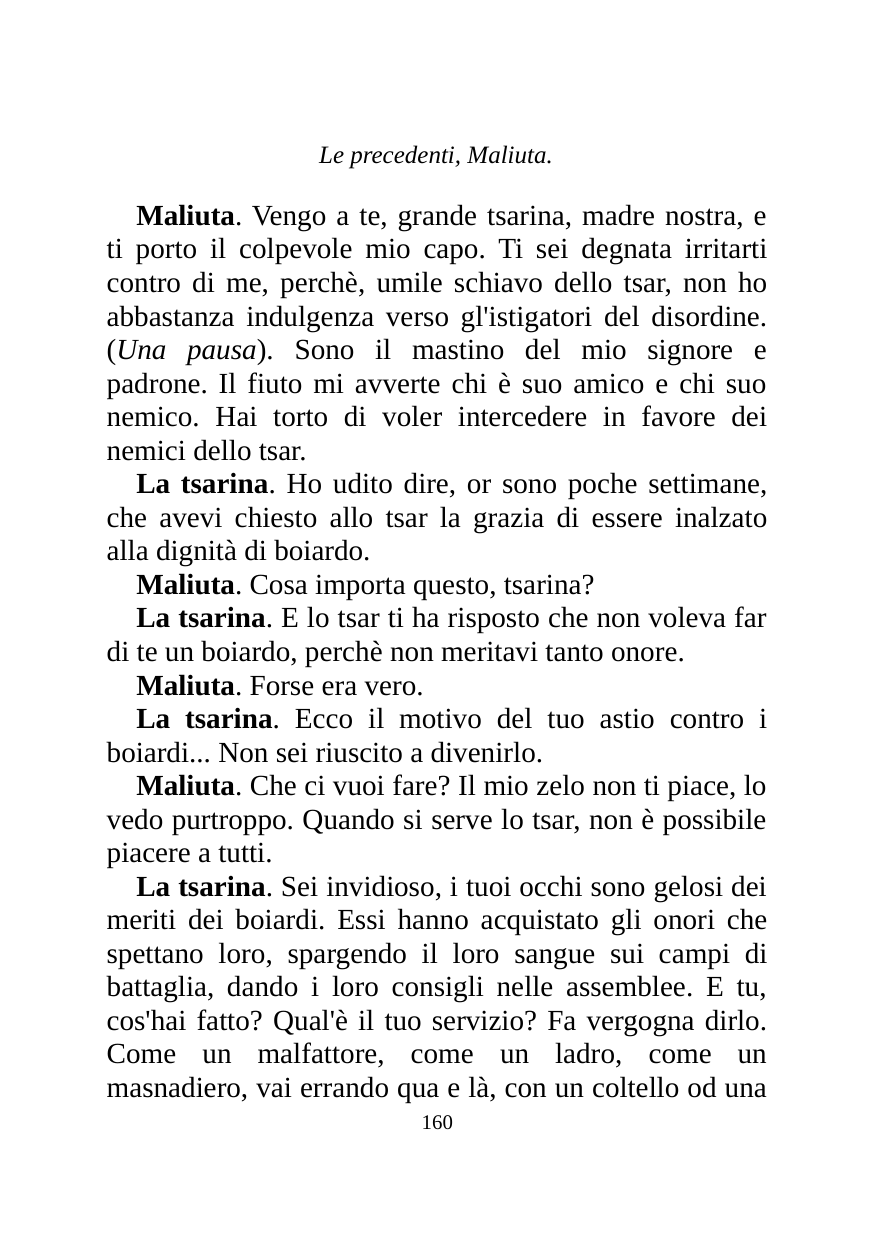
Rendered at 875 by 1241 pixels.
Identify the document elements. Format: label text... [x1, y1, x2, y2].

text La tsarina. Ho udito dire, or sono poche settimane, che avevi chiesto allo tsar la grazia di essere inalzato alla dignità di boiardo. [106, 466, 768, 567]
text La tsarina. Sei invidioso, i tuoi occhi sono gelosi dei meriti dei boiardi. Essi hanno acquistato gli onori che spettano loro, spargendo il loro sangue sui campi di battaglia, dando i loro consigli nelle assemblee. E tu, cos'hai fatto? Qual'è il tuo servizio? Fa vergogna dirlo. Come un malfattore, come un ladro, come un masnadiero, vai errando qua e là, con un coltello od una [106, 869, 768, 1104]
text Maliuta. Forse era vero. [106, 668, 768, 701]
text La tsarina. Ecco il motivo del tuo astio contro i boiardi... Non sei riuscito a divenirlo. [106, 701, 768, 768]
text Maliuta. Cosa importa questo, tsarina? [106, 567, 768, 601]
text Maliuta. Che ci vuoi fare? Il mio zelo non ti piace, lo vedo purtroppo. Quando si serve lo tsar, non è possibile piacere a tutti. [106, 768, 768, 869]
text Maliuta. Vengo a te, grande tsarina, madre nostra, e ti porto il colpevole mio capo. Ti sei degnata irritarti contro di me, perchè, umile schiavo dello tsar, non ho abbastanza indulgenza verso gl'istigatori del disordine. (Una pausa). Sono il mastino del mio signore e padrone. Il fiuto mi avverte chi è suo amico e chi suo nemico. Hai torto di voler intercedere in favore dei nemici dello tsar. [106, 198, 768, 466]
subtitle Le precedenti, Maliuta. [106, 140, 768, 169]
text La tsarina. E lo tsar ti ha risposto che non voleva far di te un boiardo, perchè non meritavi tanto onore. [106, 601, 768, 668]
